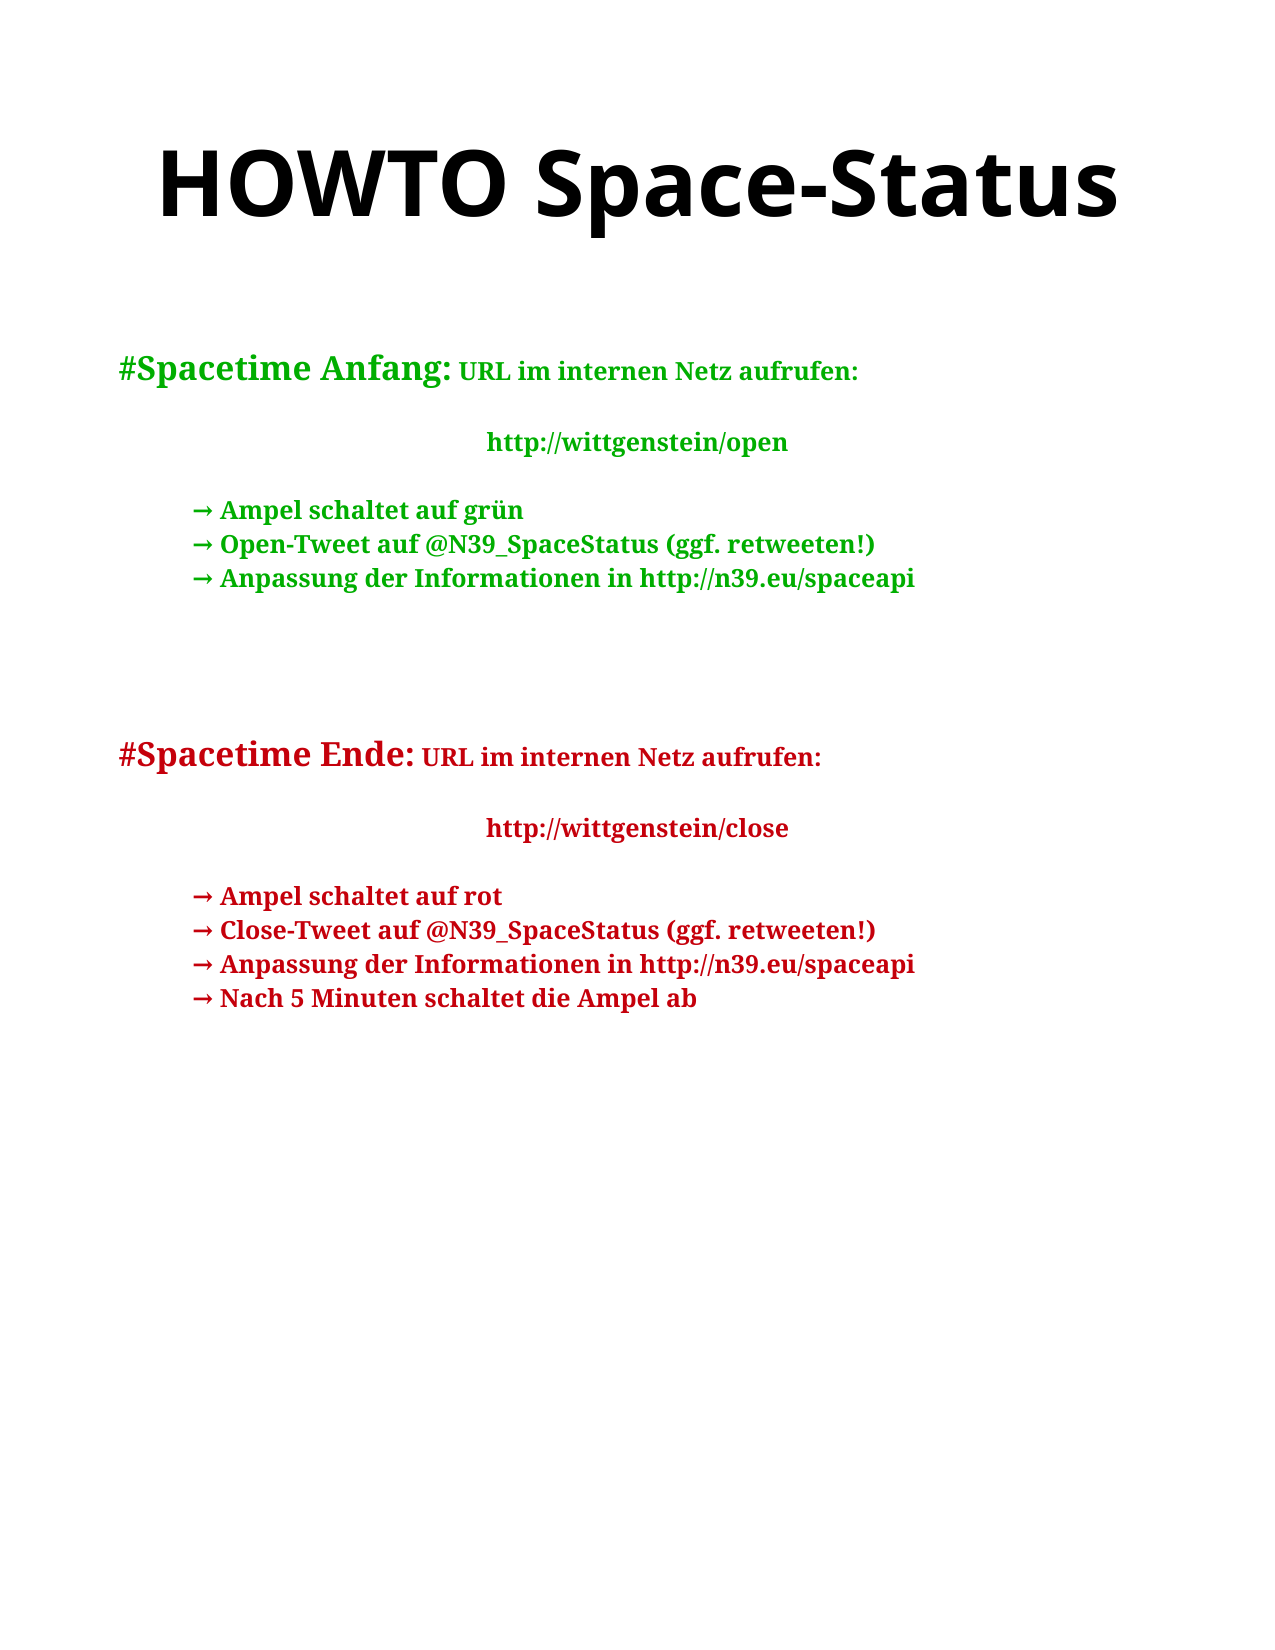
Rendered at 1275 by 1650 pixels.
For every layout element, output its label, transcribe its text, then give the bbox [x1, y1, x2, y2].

text → Anpassung der Informationen in http://n39.eu/spaceapi [118, 947, 1157, 981]
text → Open-Tweet auf @N39_SpaceStatus (ggf. retweeten!) [118, 527, 1157, 561]
text #Spacetime Anfang: URL im internen Netz aufrufen: [118, 345, 1157, 391]
text → Ampel schaltet auf grün [118, 493, 1157, 527]
text HOWTO Space-Status [118, 118, 1157, 243]
text → Nach 5 Minuten schaltet die Ampel ab [118, 981, 1157, 1015]
text → Ampel schaltet auf rot [118, 879, 1157, 913]
text http://wittgenstein/close [118, 811, 1157, 845]
text → Close-Tweet auf @N39_SpaceStatus (ggf. retweeten!) [118, 913, 1157, 947]
text http://wittgenstein/open [118, 425, 1157, 459]
text → Anpassung der Informationen in http://n39.eu/spaceapi [118, 561, 1157, 595]
text #Spacetime Ende: URL im internen Netz aufrufen: [118, 731, 1157, 777]
